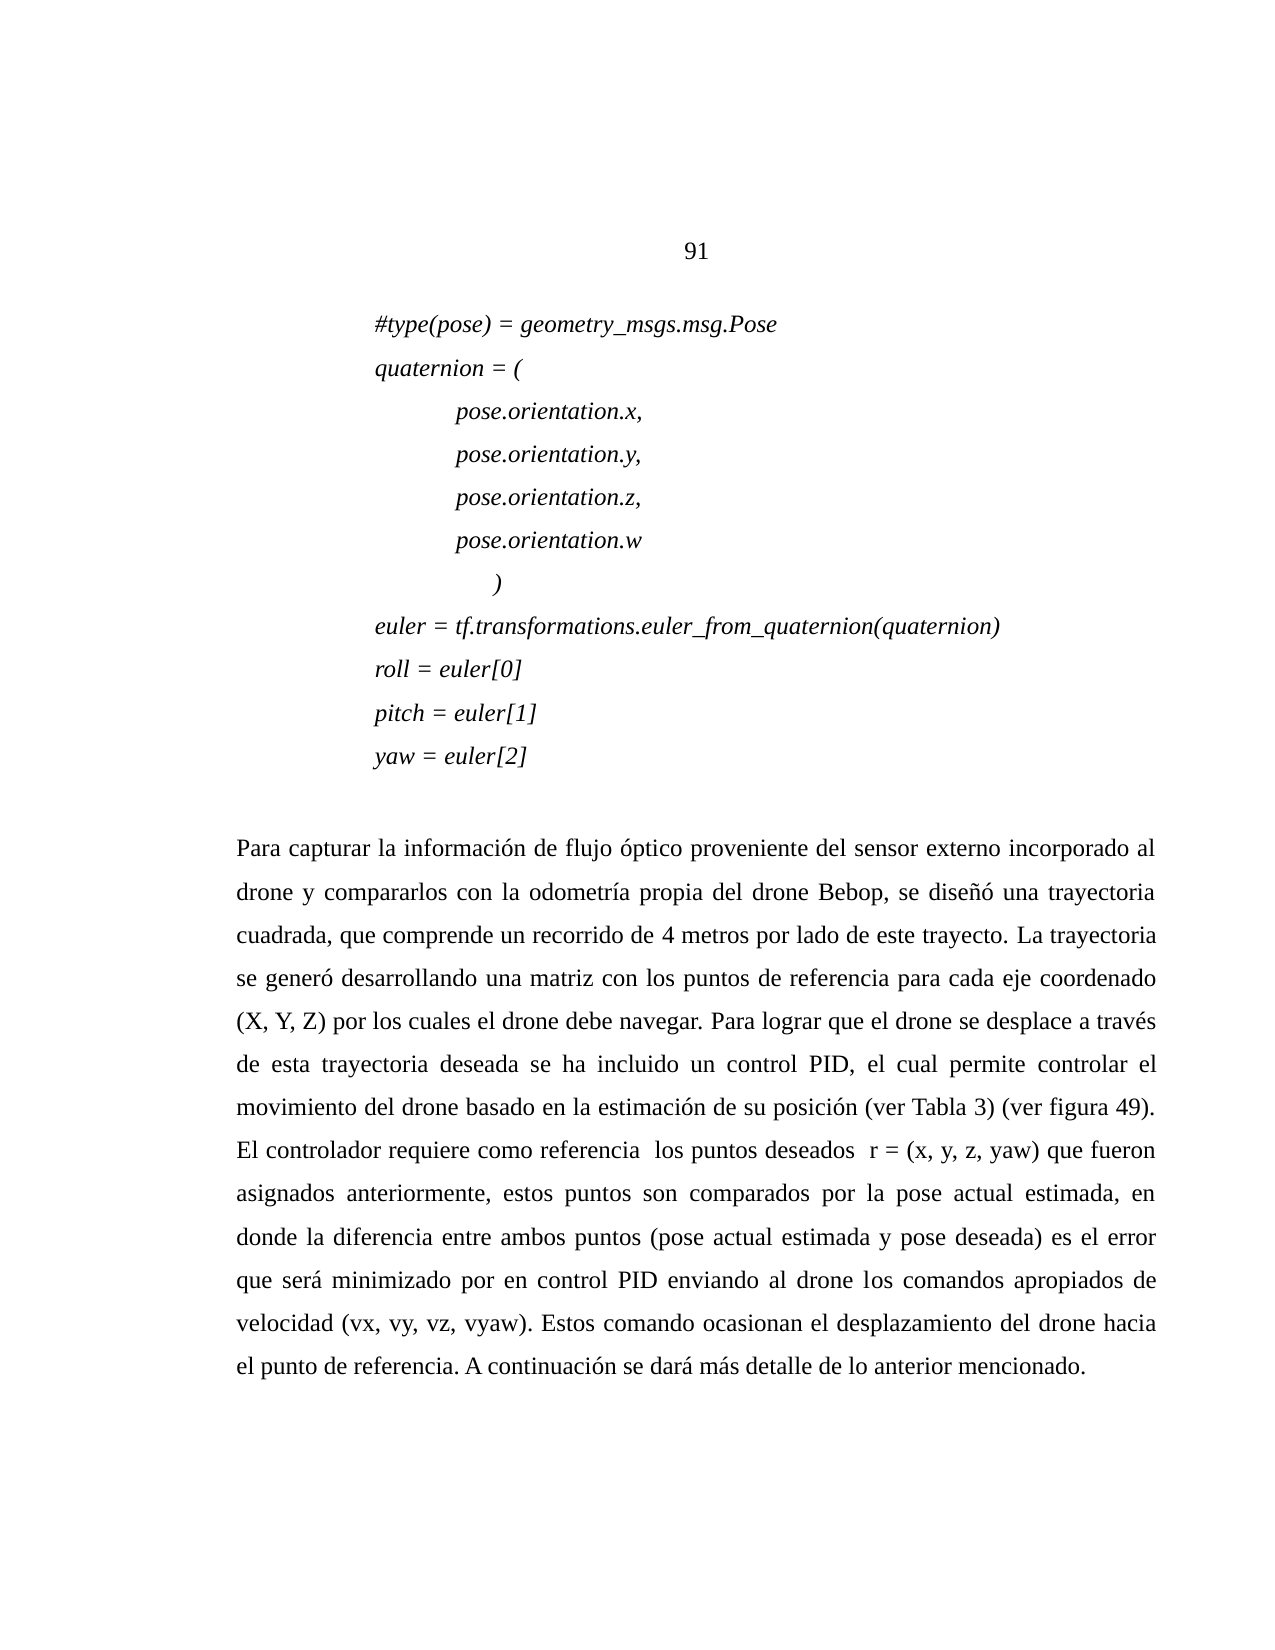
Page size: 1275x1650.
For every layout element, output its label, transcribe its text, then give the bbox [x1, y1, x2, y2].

text Para capturar la información de flujo óptico proveniente del sensor externo incorporado al drone y compararlos con la odometría propia del drone Bebop, se diseñó una trayectoria cuadrada, que comprende un recorrido de 4 metros por lado de este trayecto. La trayectoria se generó desarrollando una matriz con los puntos de referencia para cada eje coordenado (X, Y, Z) por los cuales el drone debe navegar. Para lograr que el drone se desplace a través de esta trayectoria deseada se ha incluido un control PID, el cual permite controlar el movimiento del drone basado en la estimación de su posición (ver Tabla 3) (ver figura 49). El controlador requiere como referencia los puntos deseados r = (x, y, z, yaw) que fueron asignados anteriormente, estos puntos son comparados por la pose actual estimada, en donde la diferencia entre ambos puntos (pose actual estimada y pose deseada) es el error que será minimizado por en control PID enviando al drone los comandos apropiados de velocidad (vx, vy, vz, vyaw). Estos comando ocasionan el desplazamiento del drone hacia el punto de referencia. A continuación se dará más detalle de lo anterior mencionado. [236, 833, 1157, 1380]
